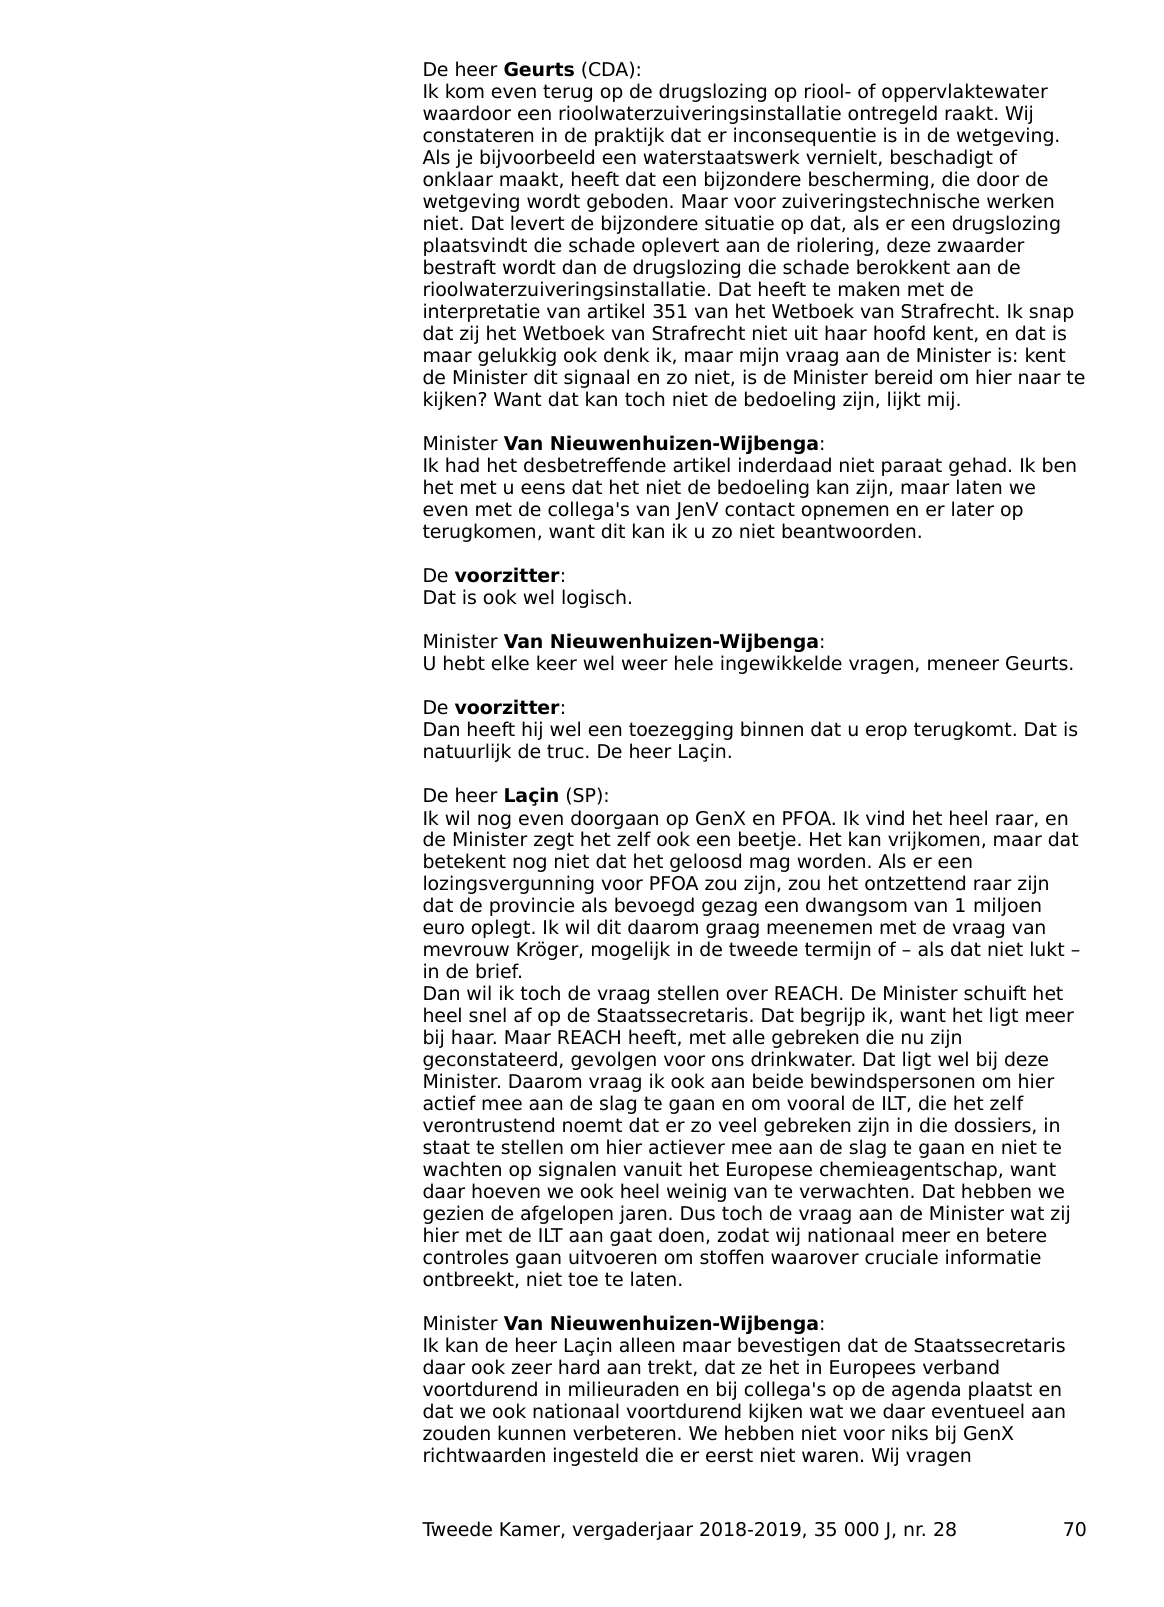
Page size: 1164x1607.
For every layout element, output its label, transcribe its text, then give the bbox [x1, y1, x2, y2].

text Ik kom even terug op de drugslozing op riool- of oppervlaktewater waardoor een rioolwaterzuiveringsinstallatie ontregeld raakt. Wij constateren in de praktijk dat er inconsequentie is in de wetgeving. Als je bijvoorbeeld een waterstaatswerk vernielt, beschadigt of onklaar maakt, heeft dat een bijzondere bescherming, die door de wetgeving wordt geboden. Maar voor zuiveringstechnische werken niet. Dat levert de bijzondere situatie op dat, als er een drugslozing plaatsvindt die schade oplevert aan de riolering, deze zwaarder bestraft wordt dan de drugslozing die schade berokkent aan de rioolwaterzuiveringsinstallatie. Dat heeft te maken met de interpretatie van artikel 351 van het Wetboek van Strafrecht. Ik snap dat zij het Wetboek van Strafrecht niet uit haar hoofd kent, en dat is maar gelukkig ook denk ik, maar mijn vraag aan de Minister is: kent de Minister dit signaal en zo niet, is de Minister bereid om hier naar te kijken? Want dat kan toch niet de bedoeling zijn, lijkt mij. [422, 81, 1087, 411]
text Dat is ook wel logisch. [422, 587, 1087, 609]
text De voorzitter: [422, 565, 1087, 587]
text De voorzitter: [422, 697, 1087, 719]
text Ik had het desbetreffende artikel inderdaad niet paraat gehad. Ik ben het met u eens dat het niet de bedoeling kan zijn, maar laten we even met de collega's van JenV contact opnemen en er later op terugkomen, want dit kan ik u zo niet beantwoorden. [422, 455, 1087, 543]
text De heer Geurts (CDA): [422, 59, 1087, 81]
text Minister Van Nieuwenhuizen-Wijbenga: [422, 433, 1087, 455]
text Minister Van Nieuwenhuizen-Wijbenga: [422, 1313, 1087, 1335]
text Minister Van Nieuwenhuizen-Wijbenga: [422, 631, 1087, 653]
text Ik wil nog even doorgaan op GenX en PFOA. Ik vind het heel raar, en de Minister zegt het zelf ook een beetje. Het kan vrijkomen, maar dat betekent nog niet dat het geloosd mag worden. Als er een lozingsvergunning voor PFOA zou zijn, zou het ontzettend raar zijn dat de provincie als bevoegd gezag een dwangsom van 1 miljoen euro oplegt. Ik wil dit daarom graag meenemen met de vraag van mevrouw Kröger, mogelijk in de tweede termijn of – als dat niet lukt – in de brief. [422, 807, 1087, 983]
text Dan heeft hij wel een toezegging binnen dat u erop terugkomt. Dat is natuurlijk de truc. De heer Laçin. [422, 719, 1087, 763]
text U hebt elke keer wel weer hele ingewikkelde vragen, meneer Geurts. [422, 653, 1087, 675]
text De heer Laçin (SP): [422, 785, 1087, 807]
text Dan wil ik toch de vraag stellen over REACH. De Minister schuift het heel snel af op de Staatssecretaris. Dat begrijp ik, want het ligt meer bij haar. Maar REACH heeft, met alle gebreken die nu zijn geconstateerd, gevolgen voor ons drinkwater. Dat ligt wel bij deze Minister. Daarom vraag ik ook aan beide bewindspersonen om hier actief mee aan de slag te gaan en om vooral de ILT, die het zelf verontrustend noemt dat er zo veel gebreken zijn in die dossiers, in staat te stellen om hier actiever mee aan de slag te gaan en niet te wachten op signalen vanuit het Europese chemieagentschap, want daar hoeven we ook heel weinig van te verwachten. Dat hebben we gezien de afgelopen jaren. Dus toch de vraag aan de Minister wat zij hier met de ILT aan gaat doen, zodat wij nationaal meer en betere controles gaan uitvoeren om stoffen waarover cruciale informatie ontbreekt, niet toe te laten. [422, 983, 1087, 1291]
text Ik kan de heer Laçin alleen maar bevestigen dat de Staatssecretaris daar ook zeer hard aan trekt, dat ze het in Europees verband voortdurend in milieuraden en bij collega's op de agenda plaatst en dat we ook nationaal voortdurend kijken wat we daar eventueel aan zouden kunnen verbeteren. We hebben niet voor niks bij GenX richtwaarden ingesteld die er eerst niet waren. Wij vragen [422, 1335, 1087, 1467]
